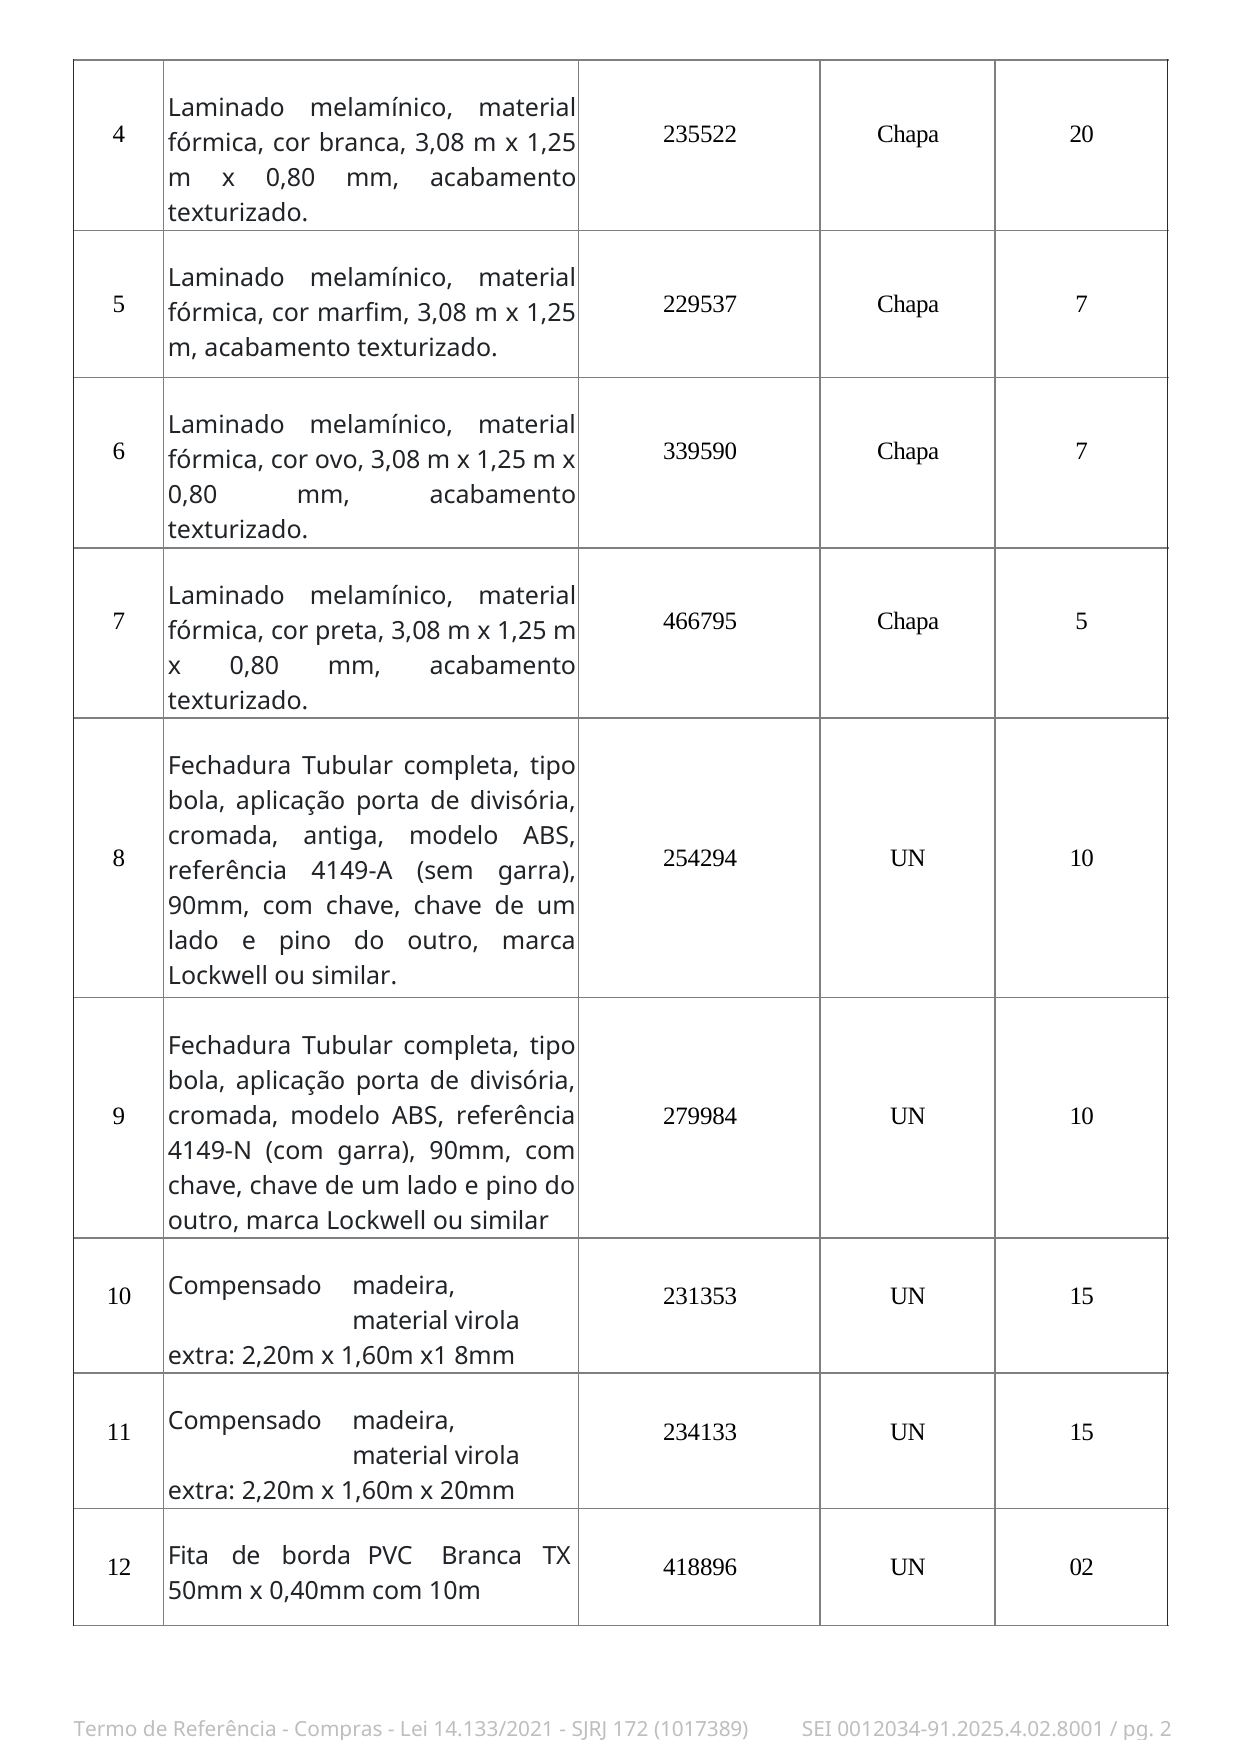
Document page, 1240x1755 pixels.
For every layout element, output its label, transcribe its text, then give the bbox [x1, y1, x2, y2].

table_cell 339590 [579, 378, 819, 547]
table_cell 10 [74, 1239, 163, 1372]
table_cell Laminado melamínico, material fórmica, cor preta, 3,08 m x 1,25 m x 0,80 mm, acabamento texturizado. [164, 549, 578, 717]
table_cell UN [821, 1374, 994, 1507]
table_cell UN [821, 1239, 994, 1372]
table_header 4 [74, 61, 163, 229]
table_cell Chapa [821, 231, 994, 377]
table_cell 231353 [579, 1239, 819, 1372]
table_cell 10 [996, 719, 1167, 997]
table_cell Fita de borda PVC Branca TX 50mm x 0,40mm com 10m [164, 1509, 578, 1625]
table_cell 234133 [579, 1374, 819, 1507]
table_cell 6 [74, 378, 163, 547]
table_cell 229537 [579, 231, 819, 377]
table_header Laminado melamínico, material fórmica, cor branca, 3,08 m x 1,25 m x 0,80 mm, acabamento texturizado. [164, 61, 578, 229]
table_cell UN [821, 998, 994, 1237]
table_cell Laminado melamínico, material fórmica, cor ovo, 3,08 m x 1,25 m x 0,80 mm, acabamento texturizado. [164, 378, 578, 547]
table_header 235522 [579, 61, 819, 229]
table_cell Fechadura Tubular completa, tipo bola, aplicação porta de divisória, cromada, antiga, modelo ABS, referência 4149-A (sem garra), 90mm, com chave, chave de um lado e pino do outro, marca Lockwell ou similar. [164, 719, 578, 997]
table_cell 15 [996, 1374, 1167, 1507]
table_cell UN [821, 1509, 994, 1625]
table_cell 5 [996, 549, 1167, 717]
table_cell 7 [74, 549, 163, 717]
table_cell UN [821, 719, 994, 997]
table_cell 7 [996, 378, 1167, 547]
table_cell Fechadura Tubular completa, tipo bola, aplicação porta de divisória, cromada, modelo ABS, referência 4149-N (com garra), 90mm, com chave, chave de um lado e pino do outro, marca Lockwell ou similar [164, 998, 578, 1237]
table_header Chapa [821, 61, 994, 229]
table_cell 02 [996, 1509, 1167, 1625]
table_cell 12 [74, 1509, 163, 1625]
table_cell Chapa [821, 378, 994, 547]
table_cell 5 [74, 231, 163, 377]
table_cell Compensado madeira, material virola extra: 2,20m x 1,60m x 20mm [164, 1374, 578, 1507]
table_cell 9 [74, 998, 163, 1237]
table_cell 15 [996, 1239, 1167, 1372]
table_cell 10 [996, 998, 1167, 1237]
table_cell 279984 [579, 998, 819, 1237]
table_cell Chapa [821, 549, 994, 717]
table_header 20 [996, 61, 1167, 229]
table_cell 418896 [579, 1509, 819, 1625]
table_cell Laminado melamínico, material fórmica, cor marfim, 3,08 m x 1,25 m, acabamento texturizado. [164, 231, 578, 377]
table_cell 8 [74, 719, 163, 997]
table_cell 11 [74, 1374, 163, 1507]
table_cell 466795 [579, 549, 819, 717]
table_cell 7 [996, 231, 1167, 377]
table_cell Compensado madeira, material virola extra: 2,20m x 1,60m x1 8mm [164, 1239, 578, 1372]
table_cell 254294 [579, 719, 819, 997]
